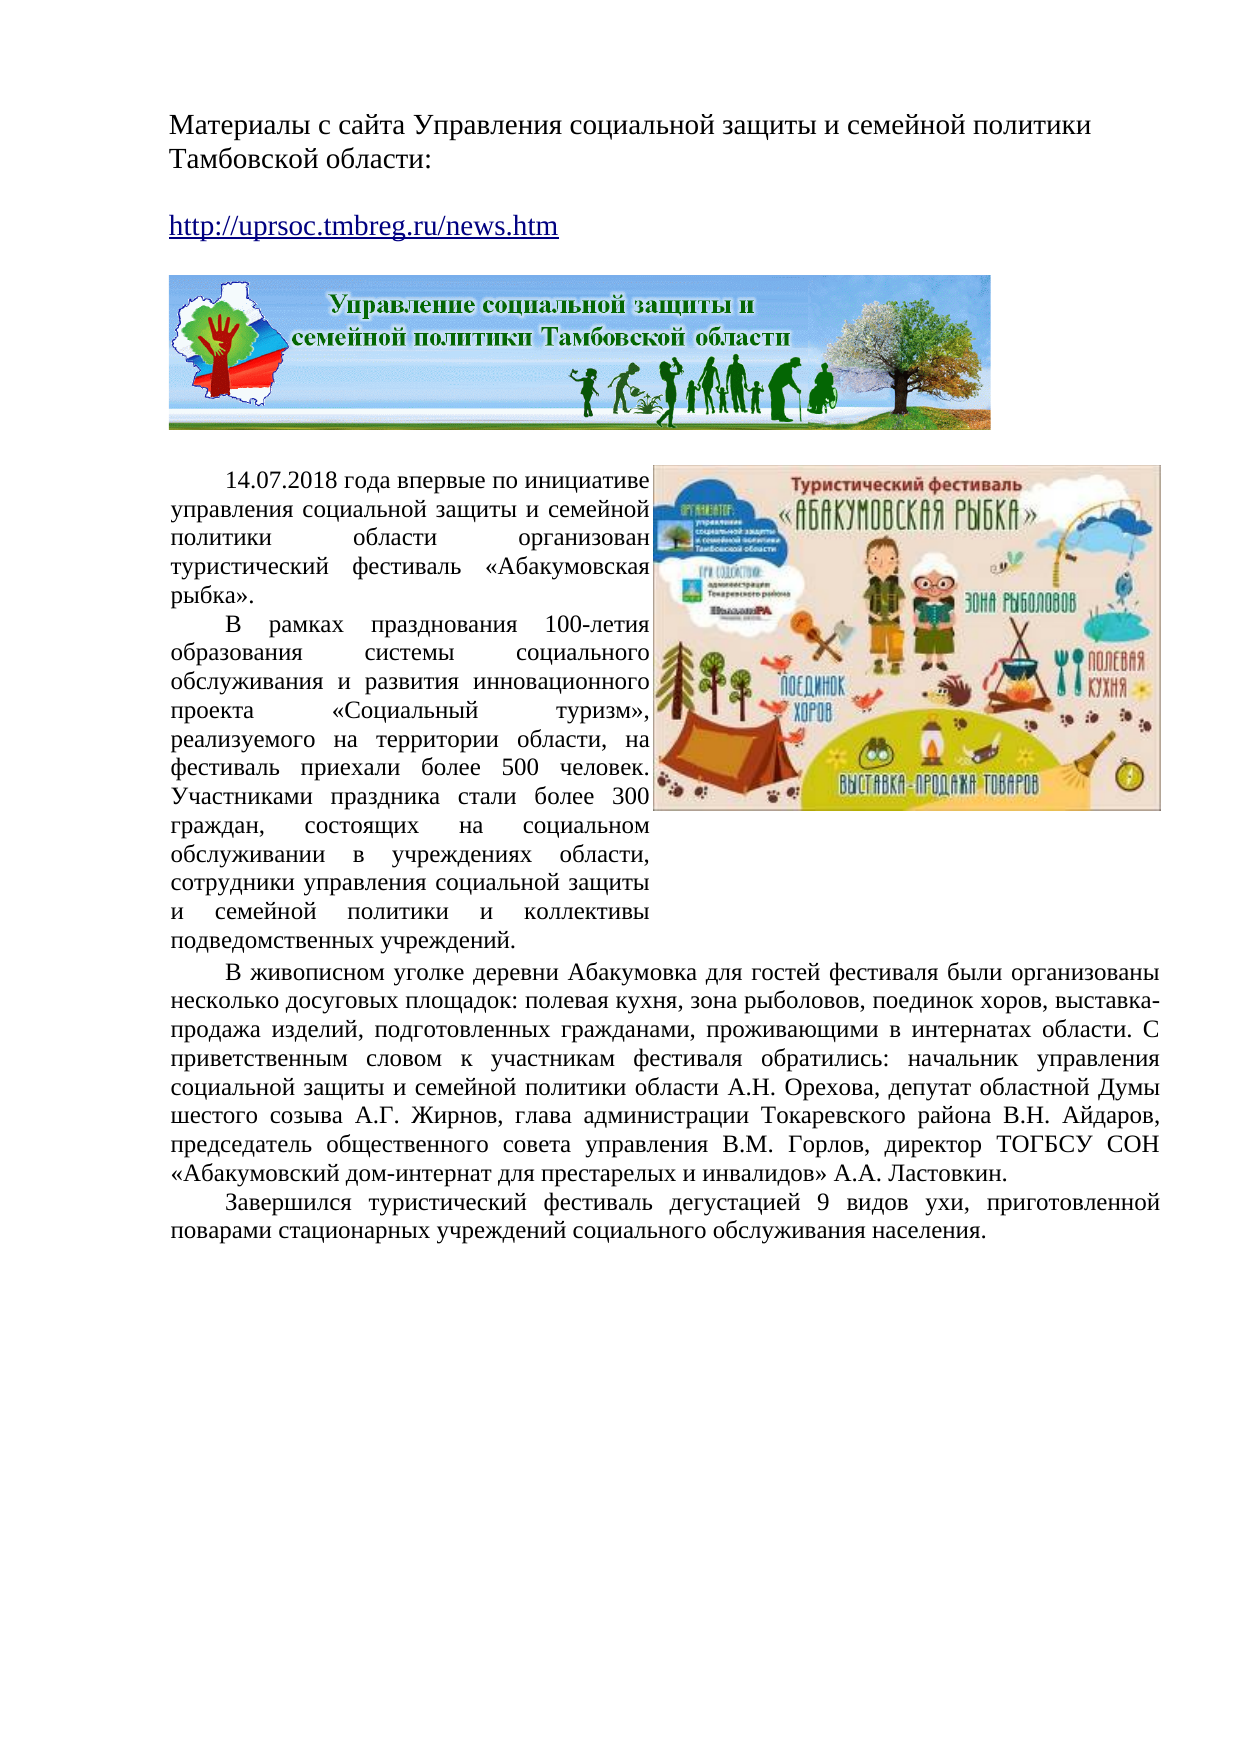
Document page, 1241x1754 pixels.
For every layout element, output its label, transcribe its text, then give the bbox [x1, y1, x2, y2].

text http://uprsoc.tmbreg.ru/news.htm [169, 208, 1162, 242]
table_cell В живописном уголке деревни Абакумовка для гостей фестиваля были организованы несколько досуговых площадок: полевая кухня, зона рыболовов, поединок хоров, выставка-продажа изделий, подготовленных гражданами, проживающими в интернатах области. С приветственным словом к участникам фестиваля обратились: начальник управления социальной защиты и семейной политики области А.Н. Орехова, депутат областной Думы шестого созыва А.Г. Жирнов, глава администрации Токаревского района В.Н. Айдаров, председатель общественного совета управления В.М. Горлов, директор ТОГБСУ СОН «Абакумовский дом-интернат для престарелых и инвалидов» А.А. Ластовкин. Завершился туристический фестиваль дегустацией 9 видов ухи, приготовленной поварами стационарных учреждений социального обслуживания населения. [169, 955, 1162, 1246]
text Материалы с сайта Управления социальной защиты и семейной политики Тамбовской области: [169, 107, 1162, 174]
table_header [651, 463, 1162, 955]
table_header 14.07.2018 года впервые по инициативе управления социальной защиты и семейной политики области организован туристический фестиваль «Абакумовская рыбка». В рамках празднования 100-летия образования системы социального обслуживания и развития инновационного проекта «Социальный туризм», реализуемого на территории области, на фестиваль приехали более 500 человек. Участниками праздника стали более 300 граждан, состоящих на социальном обслуживании в учреждениях области, сотрудники управления социальной защиты и семейной политики и коллективы подведомственных учреждений. [169, 463, 651, 955]
